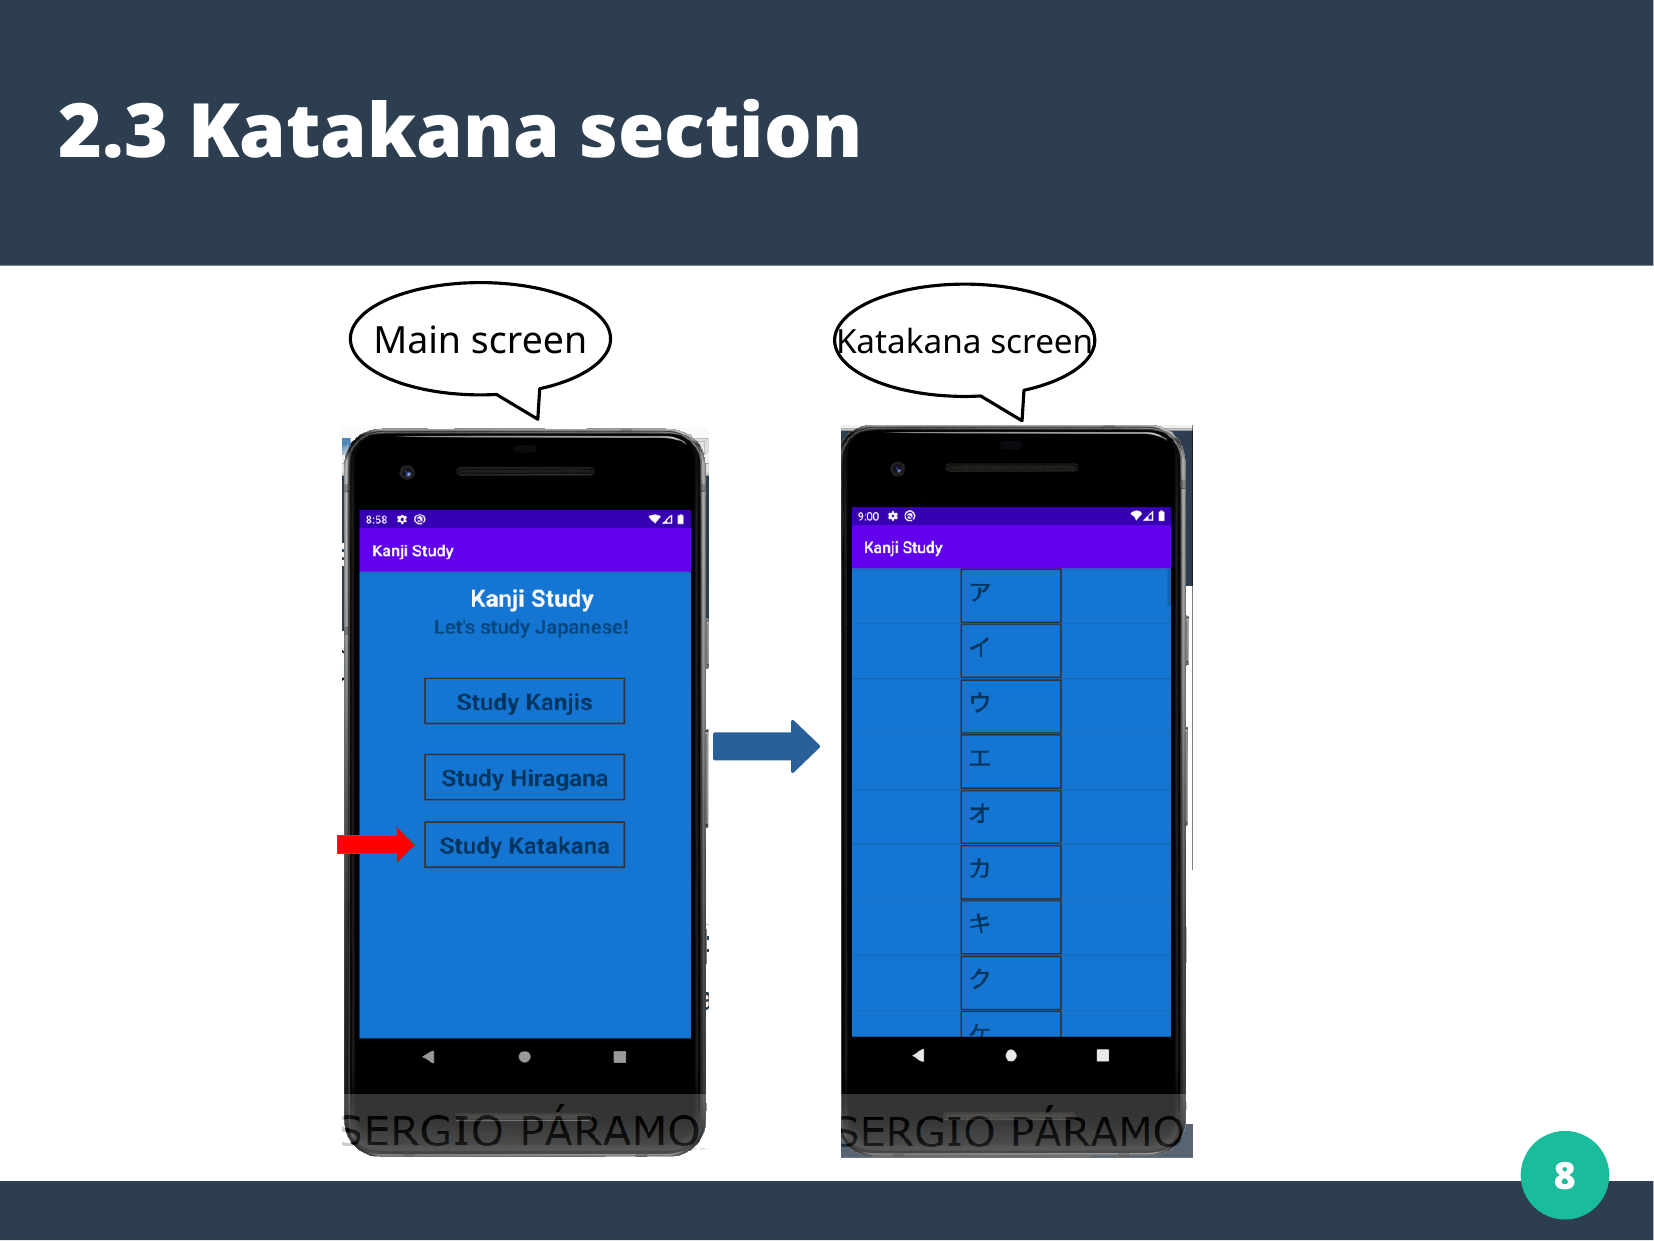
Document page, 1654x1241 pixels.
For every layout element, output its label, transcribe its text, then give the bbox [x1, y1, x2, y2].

text_box [714, 721, 819, 772]
text_box Main screen [350, 282, 611, 420]
picture [342, 428, 709, 1157]
title 2.3 Katakana section [59, 49, 1595, 207]
text_box Katakana screen [834, 284, 1095, 421]
picture [841, 425, 1193, 1158]
text_box [337, 825, 416, 864]
